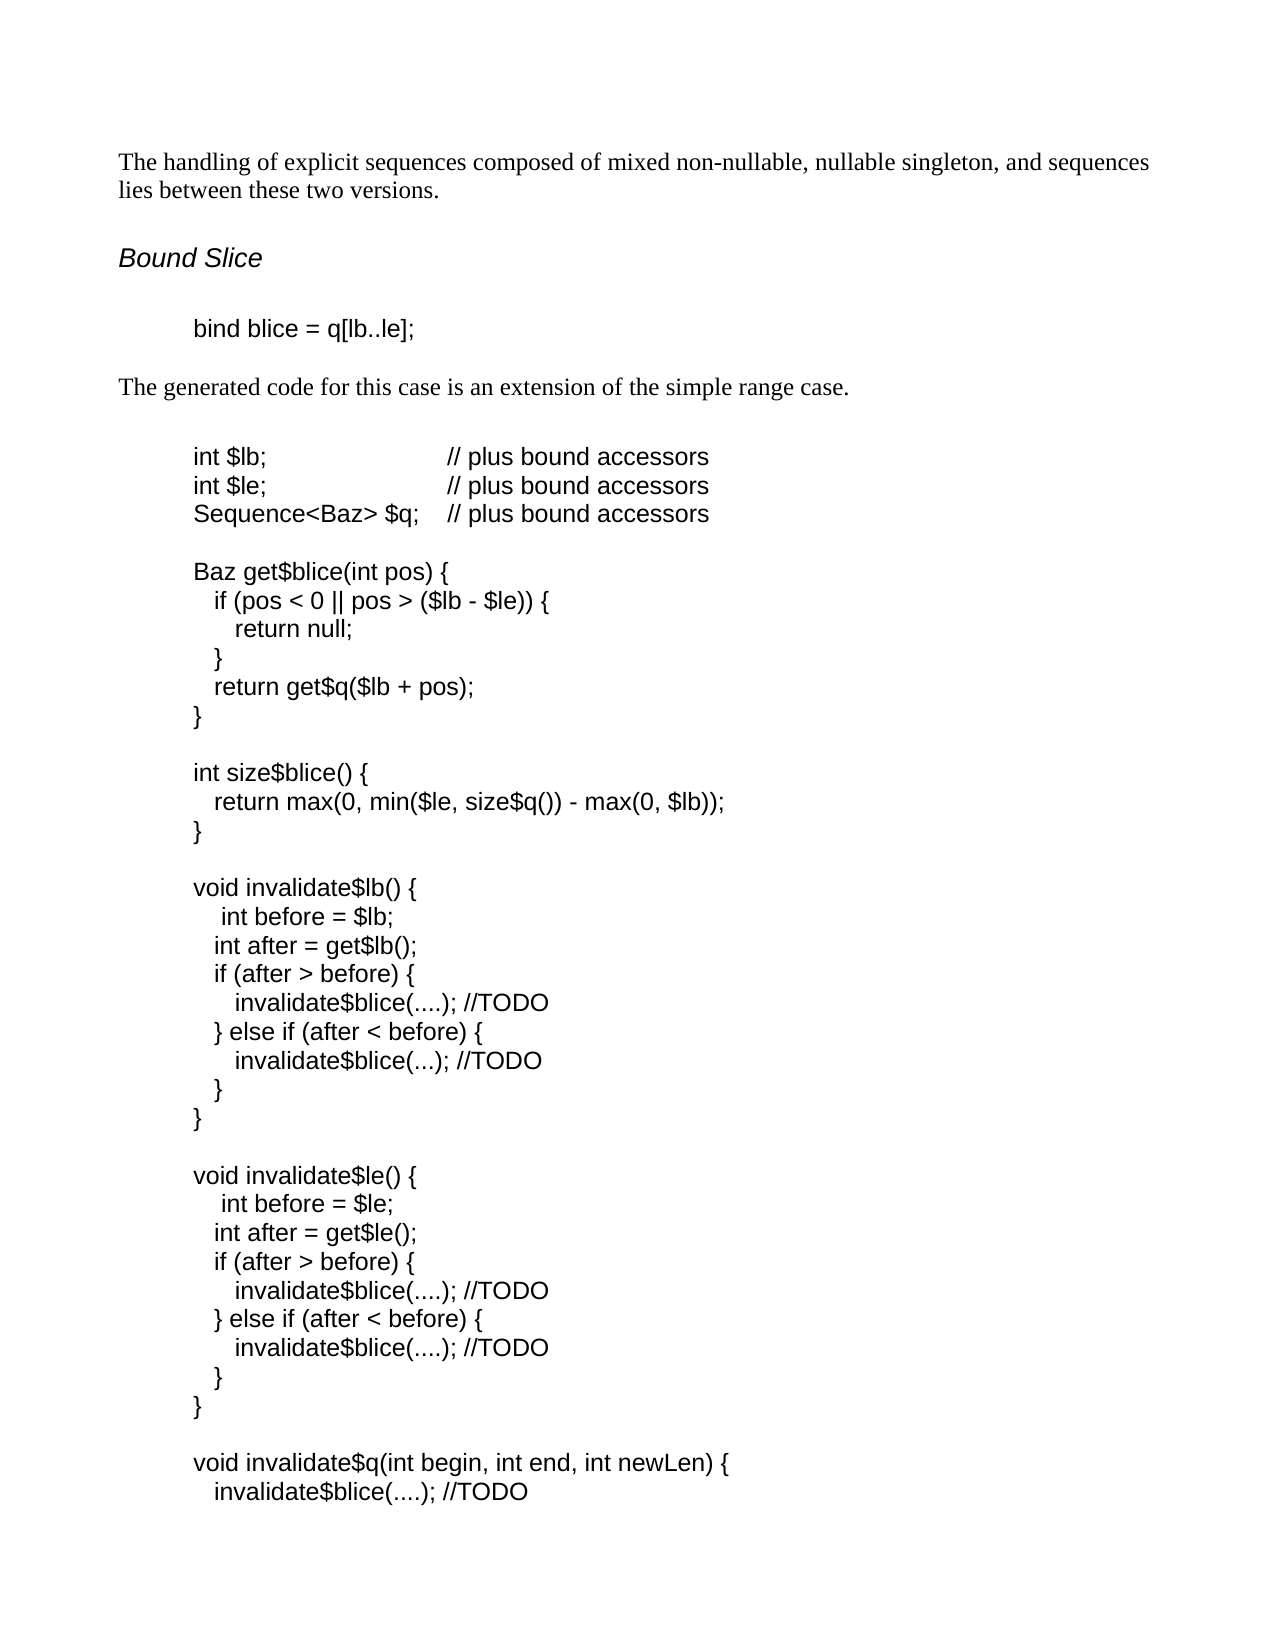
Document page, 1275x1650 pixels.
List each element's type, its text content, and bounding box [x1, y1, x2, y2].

text int after = get$lb(); [193, 931, 1157, 959]
text void invalidate$q(int begin, int end, int newLen) { [193, 1448, 1157, 1477]
text } [193, 1074, 1157, 1103]
text void invalidate$lb() { [193, 873, 1157, 902]
text } [193, 701, 1157, 729]
text int after = get$le(); [193, 1218, 1157, 1247]
text } [193, 643, 1157, 672]
text if (pos < 0 || pos > ($lb - $le)) { [193, 586, 1157, 614]
text if (after > before) { [193, 1247, 1157, 1276]
text return null; [193, 614, 1157, 643]
text int $lb; // plus bound accessors [193, 442, 1157, 471]
text return get$q($lb + pos); [193, 672, 1157, 701]
text int before = $le; [193, 1189, 1157, 1218]
text } [193, 816, 1157, 844]
text int $le; // plus bound accessors [193, 471, 1157, 499]
text The handling of explicit sequences composed of mixed non-nullable, nullable singleton, and sequences lies between these two versions. [118, 147, 1157, 204]
text Sequence<Baz> $q; // plus bound accessors [193, 499, 1157, 528]
text } else if (after < before) { [193, 1017, 1157, 1046]
text } else if (after < before) { [193, 1304, 1157, 1333]
subtitle Bound Slice [118, 242, 1157, 273]
text void invalidate$le() { [193, 1161, 1157, 1189]
text } [193, 1391, 1157, 1419]
text invalidate$blice(....); //TODO [193, 1333, 1157, 1362]
text The generated code for this case is an extension of the simple range case. [118, 372, 1157, 401]
text invalidate$blice(....); //TODO [193, 988, 1157, 1017]
text int size$blice() { [193, 758, 1157, 787]
text return max(0, min($le, size$q()) - max(0, $lb)); [193, 787, 1157, 816]
text Baz get$blice(int pos) { [193, 557, 1157, 586]
text invalidate$blice(...); //TODO [193, 1046, 1157, 1074]
text invalidate$blice(....); //TODO [193, 1477, 1157, 1506]
text if (after > before) { [193, 959, 1157, 988]
text } [193, 1103, 1157, 1132]
text } [193, 1362, 1157, 1391]
text invalidate$blice(....); //TODO [193, 1276, 1157, 1304]
text int before = $lb; [193, 902, 1157, 931]
text bind blice = q[lb..le]; [193, 314, 1157, 343]
